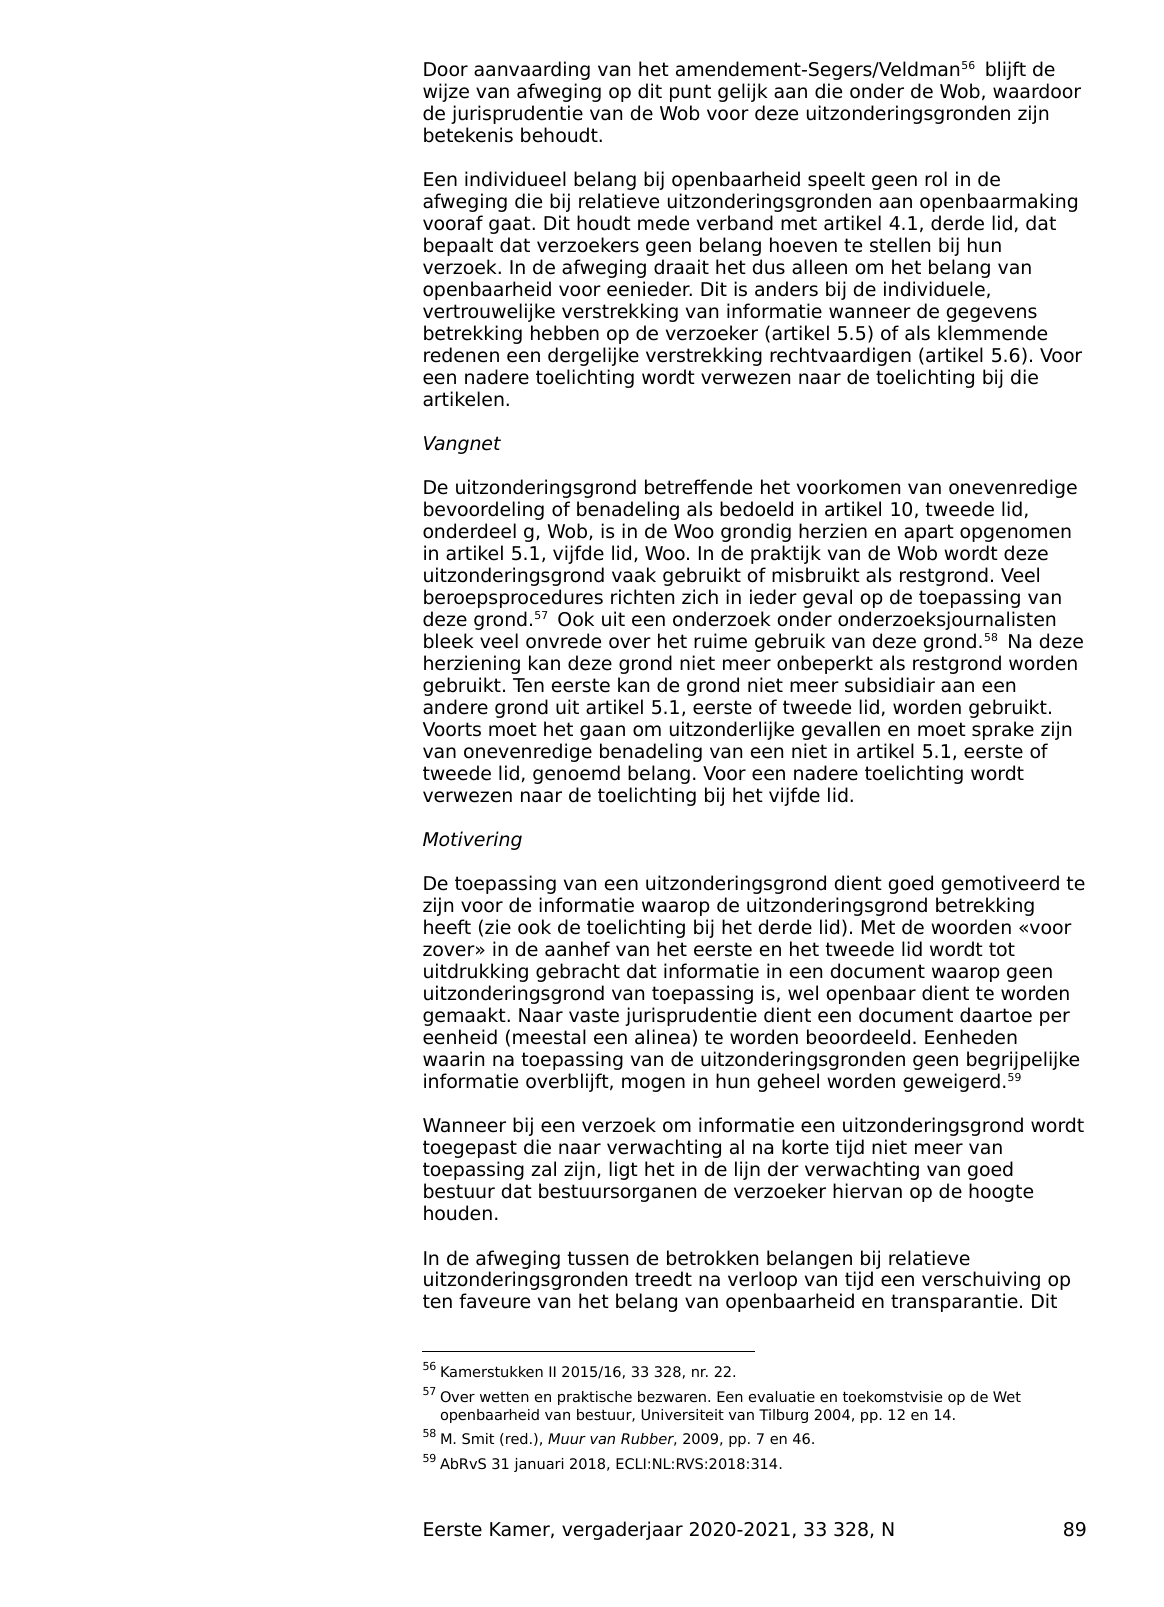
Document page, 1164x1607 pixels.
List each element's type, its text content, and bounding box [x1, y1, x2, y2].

text De toepassing van een uitzonderingsgrond dient goed gemotiveerd te zijn voor de informatie waarop de uitzonderingsgrond betrekking heeft (zie ook de toelichting bij het derde lid). Met de woorden «voor zover» in de aanhef van het eerste en het tweede lid wordt tot uitdrukking gebracht dat informatie in een document waarop geen uitzonderingsgrond van toepassing is, wel openbaar dient te worden gemaakt. Naar vaste jurisprudentie dient een document daartoe per eenheid (meestal een alinea) te worden beoordeeld. Eenheden waarin na toepassing van de uitzonderingsgronden geen begrijpelijke informatie overblijft, mogen in hun geheel worden geweigerd. [422, 873, 1087, 1093]
text In de afweging tussen de betrokken belangen bij relatieve uitzonderingsgronden treedt na verloop van tijd een verschuiving op ten faveure van het belang van openbaarheid en transparantie. Dit [422, 1247, 1087, 1313]
text Over wetten en praktische bezwaren. Een evaluatie en toekomstvisie op de Wet openbaarheid van bestuur, Universiteit van Tilburg 2004, pp. 12 en 14. [422, 1385, 1087, 1424]
text AbRvS 31 januari 2018, ECLI:NL:RVS:2018:314. [422, 1452, 1087, 1474]
subtitle Vangnet [422, 433, 1087, 455]
text Wanneer bij een verzoek om informatie een uitzonderingsgrond wordt toegepast die naar verwachting al na korte tijd niet meer van toepassing zal zijn, ligt het in de lijn der verwachting van goed bestuur dat bestuursorganen de verzoeker hiervan op de hoogte houden. [422, 1115, 1087, 1225]
text M. Smit (red.), Muur van Rubber, 2009, pp. 7 en 46. [422, 1427, 1087, 1449]
text Een individueel belang bij openbaarheid speelt geen rol in de afweging die bij relatieve uitzonderingsgronden aan openbaarmaking vooraf gaat. Dit houdt mede verband met artikel 4.1, derde lid, dat bepaalt dat verzoekers geen belang hoeven te stellen bij hun verzoek. In de afweging draait het dus alleen om het belang van openbaarheid voor eenieder. Dit is anders bij de individuele, vertrouwelijke verstrekking van informatie wanneer de gegevens betrekking hebben op de verzoeker (artikel 5.5) of als klemmende redenen een dergelijke verstrekking rechtvaardigen (artikel 5.6). Voor een nadere toelichting wordt verwezen naar de toelichting bij die artikelen. [422, 169, 1087, 411]
text De uitzonderingsgrond betreffende het voorkomen van onevenredige bevoordeling of benadeling als bedoeld in artikel 10, tweede lid, onderdeel g, Wob, is in de Woo grondig herzien en apart opgenomen in artikel 5.1, vijfde lid, Woo. In de praktijk van de Wob wordt deze uitzonderingsgrond vaak gebruikt of misbruikt als restgrond. Veel beroepsprocedures richten zich in ieder geval op de toepassing van deze grond. Ook uit een onderzoek onder onderzoeksjournalisten bleek veel onvrede over het ruime gebruik van deze grond. Na deze herziening kan deze grond niet meer onbeperkt als restgrond worden gebruikt. Ten eerste kan de grond niet meer subsidiair aan een andere grond uit artikel 5.1, eerste of tweede lid, worden gebruikt. Voorts moet het gaan om uitzonderlijke gevallen en moet sprake zijn van onevenredige benadeling van een niet in artikel 5.1, eerste of tweede lid, genoemd belang. Voor een nadere toelichting wordt verwezen naar de toelichting bij het vijfde lid. [422, 477, 1087, 807]
text Door aanvaarding van het amendement-Segers/Veldman blijft de wijze van afweging op dit punt gelijk aan die onder de Wob, waardoor de jurisprudentie van de Wob voor deze uitzonderingsgronden zijn betekenis behoudt. [422, 59, 1087, 147]
subtitle Motivering [422, 829, 1087, 851]
text Kamerstukken II 2015/16, 33 328, nr. 22. [422, 1360, 1087, 1382]
